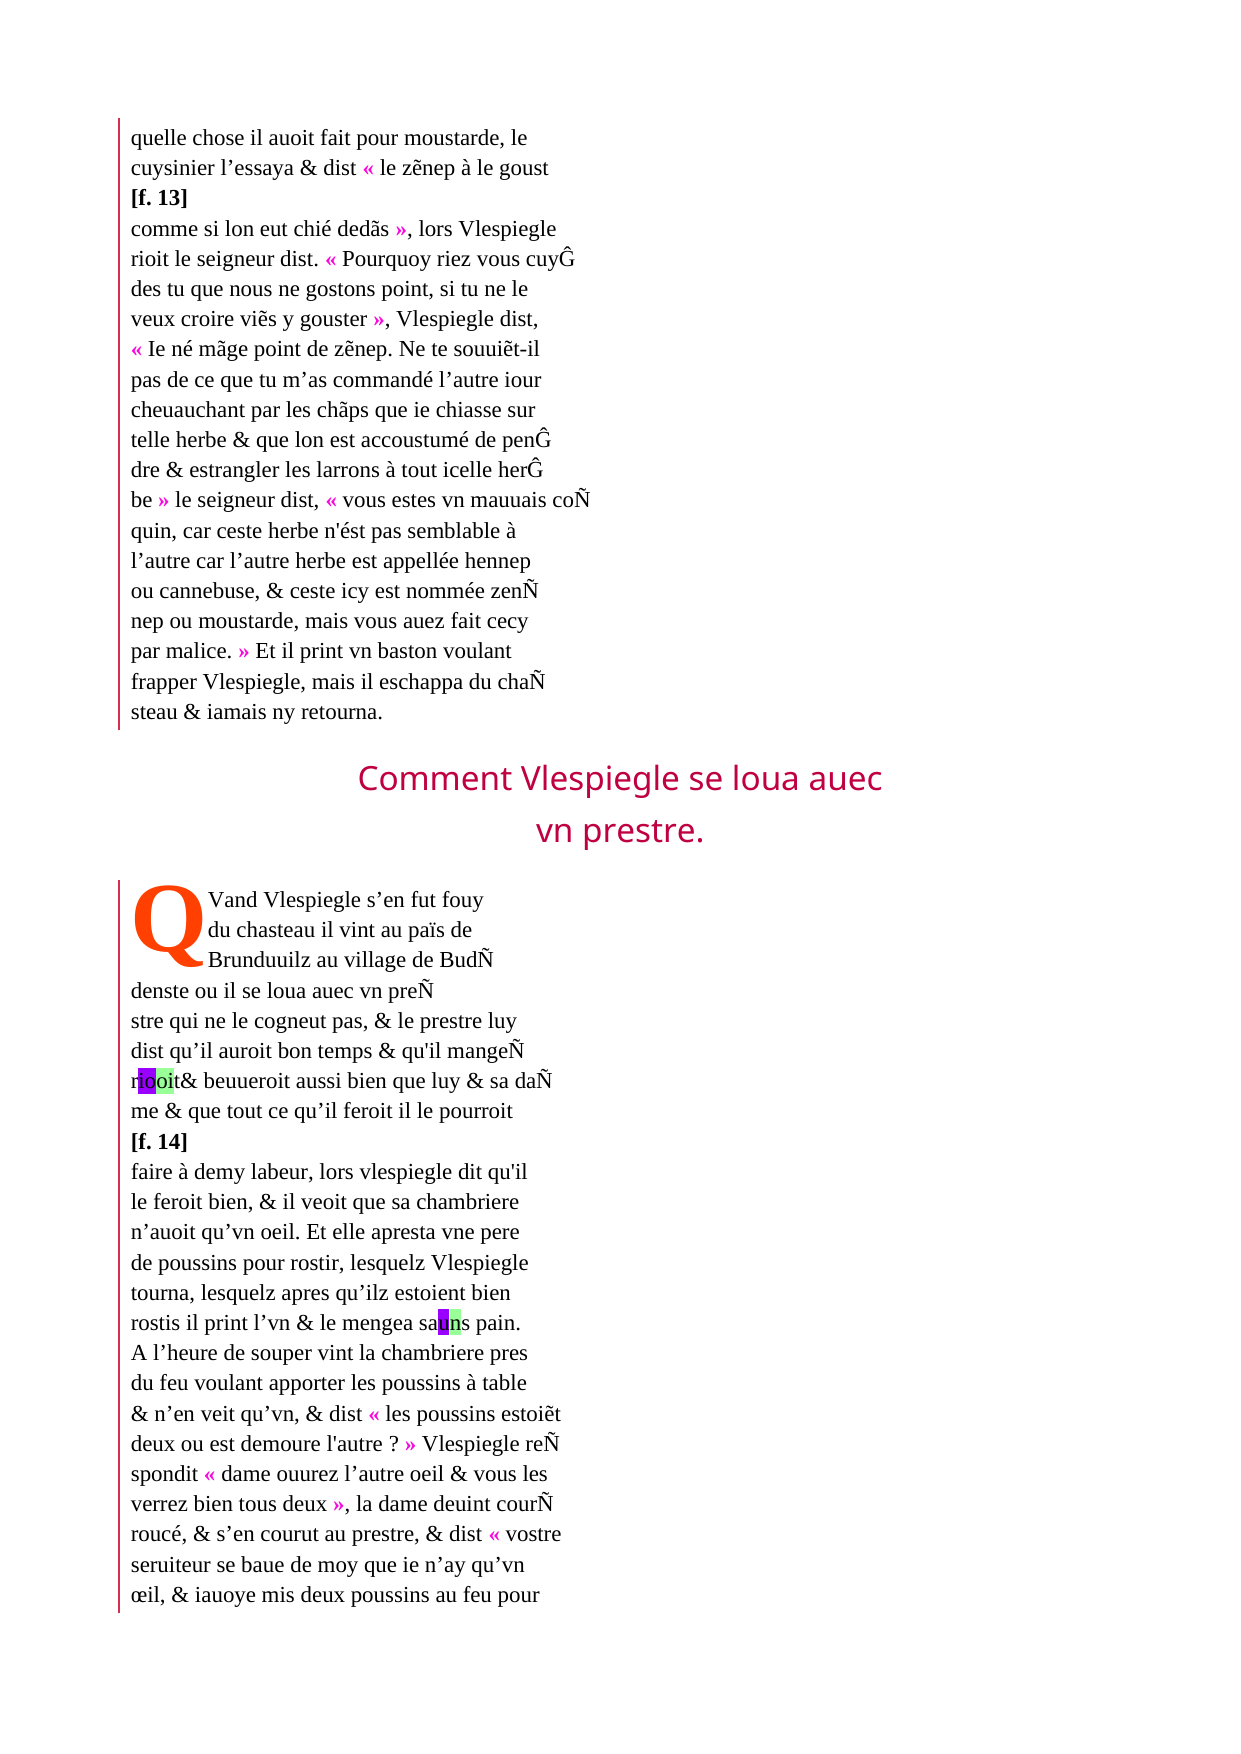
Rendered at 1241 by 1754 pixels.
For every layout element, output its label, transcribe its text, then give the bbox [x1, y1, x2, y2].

text QVand Vlespiegle s’en fut fouy du chasteau il vint au païs de Brunduuilz au village de BudÑ denste ou il se loua auec vn preÑ stre qui ne le cogneut pas, & le prestre luy dist qu’il auroit bon temps & qu'il mangeÑ riooit& beuueroit aussi bien que luy & sa daÑ me & que tout ce qu’il feroit il le pourroit [f. 14] faire à demy labeur, lors vlespiegle dit qu'il le feroit bien, & il veoit que sa chambriere n’auoit qu’vn oeil. Et elle apresta vne pere de poussins pour rostir, lesquelz Vlespiegle tourna, lesquelz apres qu’ilz estoient bien rostis il print l’vn & le mengea sauns pain. A l’heure de souper vint la chambriere pres du feu voulant apporter les poussins à table & n’en veit qu’vn, & dist « les poussins estoiẽt deux ou est demoure l'autre ? » Vlespiegle reÑ spondit « dame ouurez l’autre oeil & vous les verrez bien tous deux », la dame deuint courÑ roucé, & s’en courut au prestre, & dist « vostre seruiteur se baue de moy que ie n’ay qu’vn œil, & iauoye mis deux poussins au feu pour [120, 880, 1122, 1613]
text Comment Vlespiegle se loua auec vn prestre. [118, 755, 1122, 853]
text quelle chose il auoit fait pour moustarde, le cuysinier l’essaya & dist « le zẽnep à le goust [f. 13] comme si lon eut chié dedãs », lors Vlespiegle rioit le seigneur dist. « Pourquoy riez vous cuyĜ des tu que nous ne gostons point, si tu ne le veux croire viẽs y gouster », Vlespiegle dist, « Ie né mãge point de zẽnep. Ne te souuiẽt-il pas de ce que tu m’as commandé l’autre iour cheuauchant par les chãps que ie chiasse sur telle herbe & que lon est accoustumé de penĜ dre & estrangler les larrons à tout icelle herĜ be » le seigneur dist, « vous estes vn mauuais coÑ quin, car ceste herbe n'ést pas semblable à l’autre car l’autre herbe est appellée hennep ou cannebuse, & ceste icy est nommée zenÑ nep ou moustarde, mais vous auez fait cecy par malice. » Et il print vn baston voulant frapper Vlespiegle, mais il eschappa du chaÑ steau & iamais ny retourna. [120, 118, 1122, 730]
